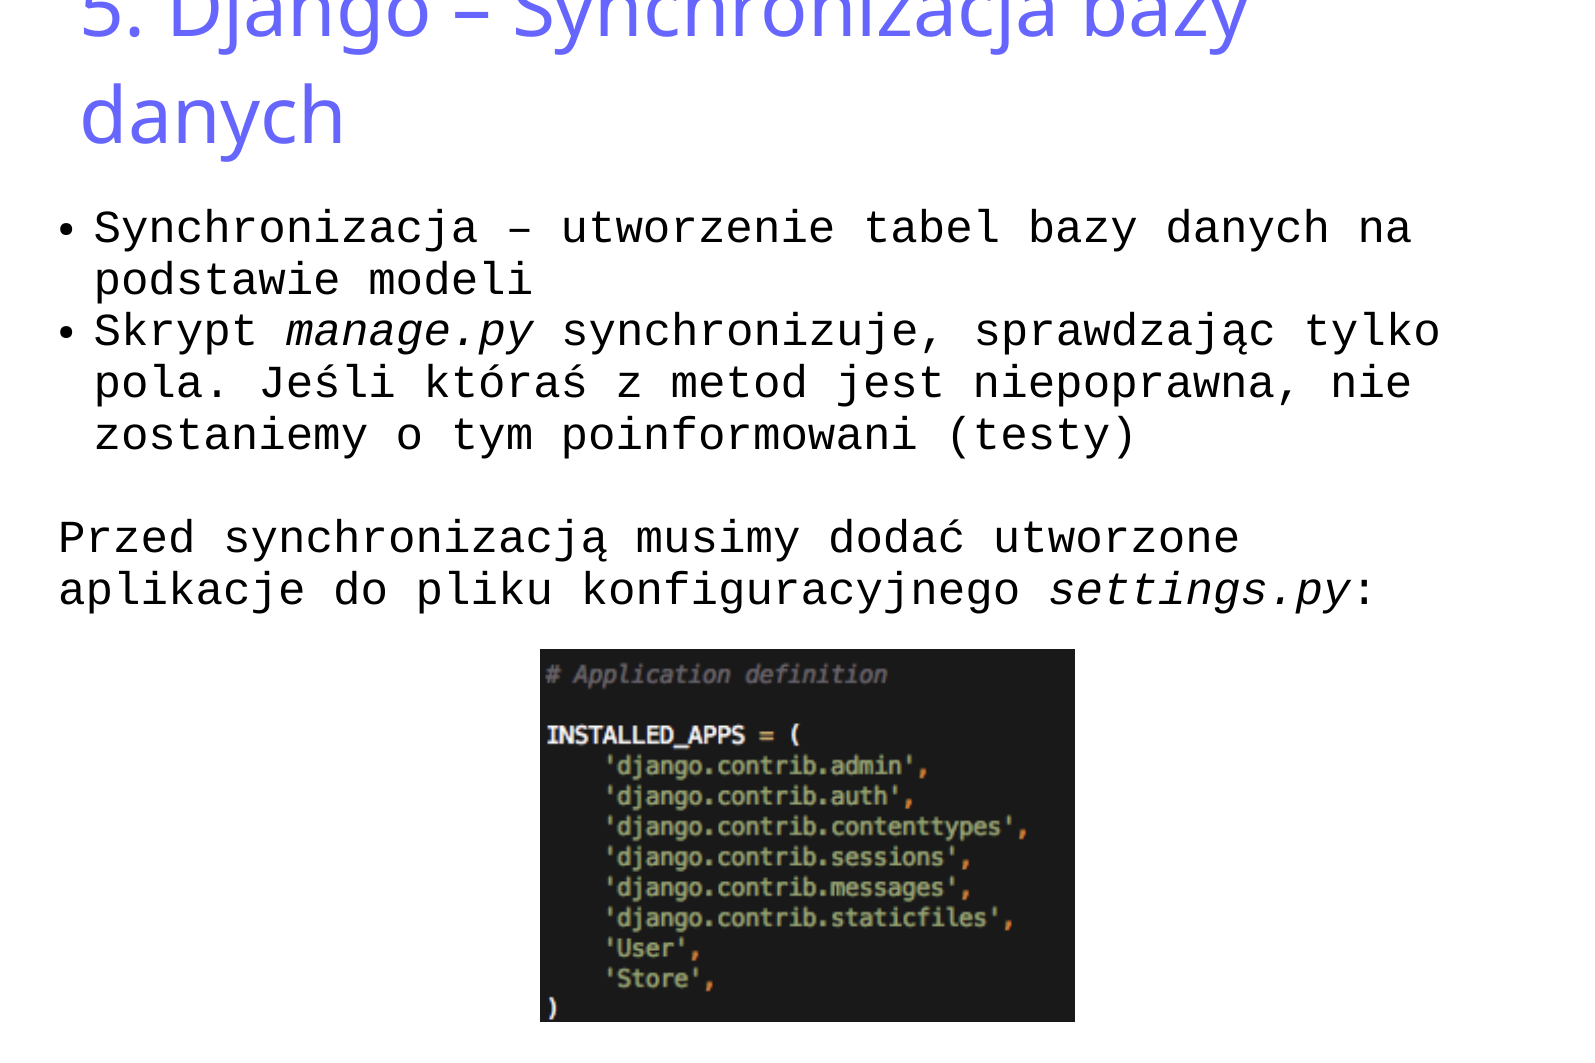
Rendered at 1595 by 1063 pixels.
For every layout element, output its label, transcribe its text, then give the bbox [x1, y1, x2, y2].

title 5. Django – Synchronizacja bazy danych [79, 7, 1515, 255]
text_box Synchronizacja – utworzenie tabel bazy danych na podstawie modeli Skrypt manage.py synchronizuje, sprawdzając tylko pola. Jeśli któraś z metod jest niepoprawna, nie zostaniemy o tym poinformowani (testy) Przed synchronizacją musimy dodać utworzone aplikacje do pliku konfiguracyjnego settings.py: [58, 204, 1494, 571]
picture [540, 649, 1075, 1022]
